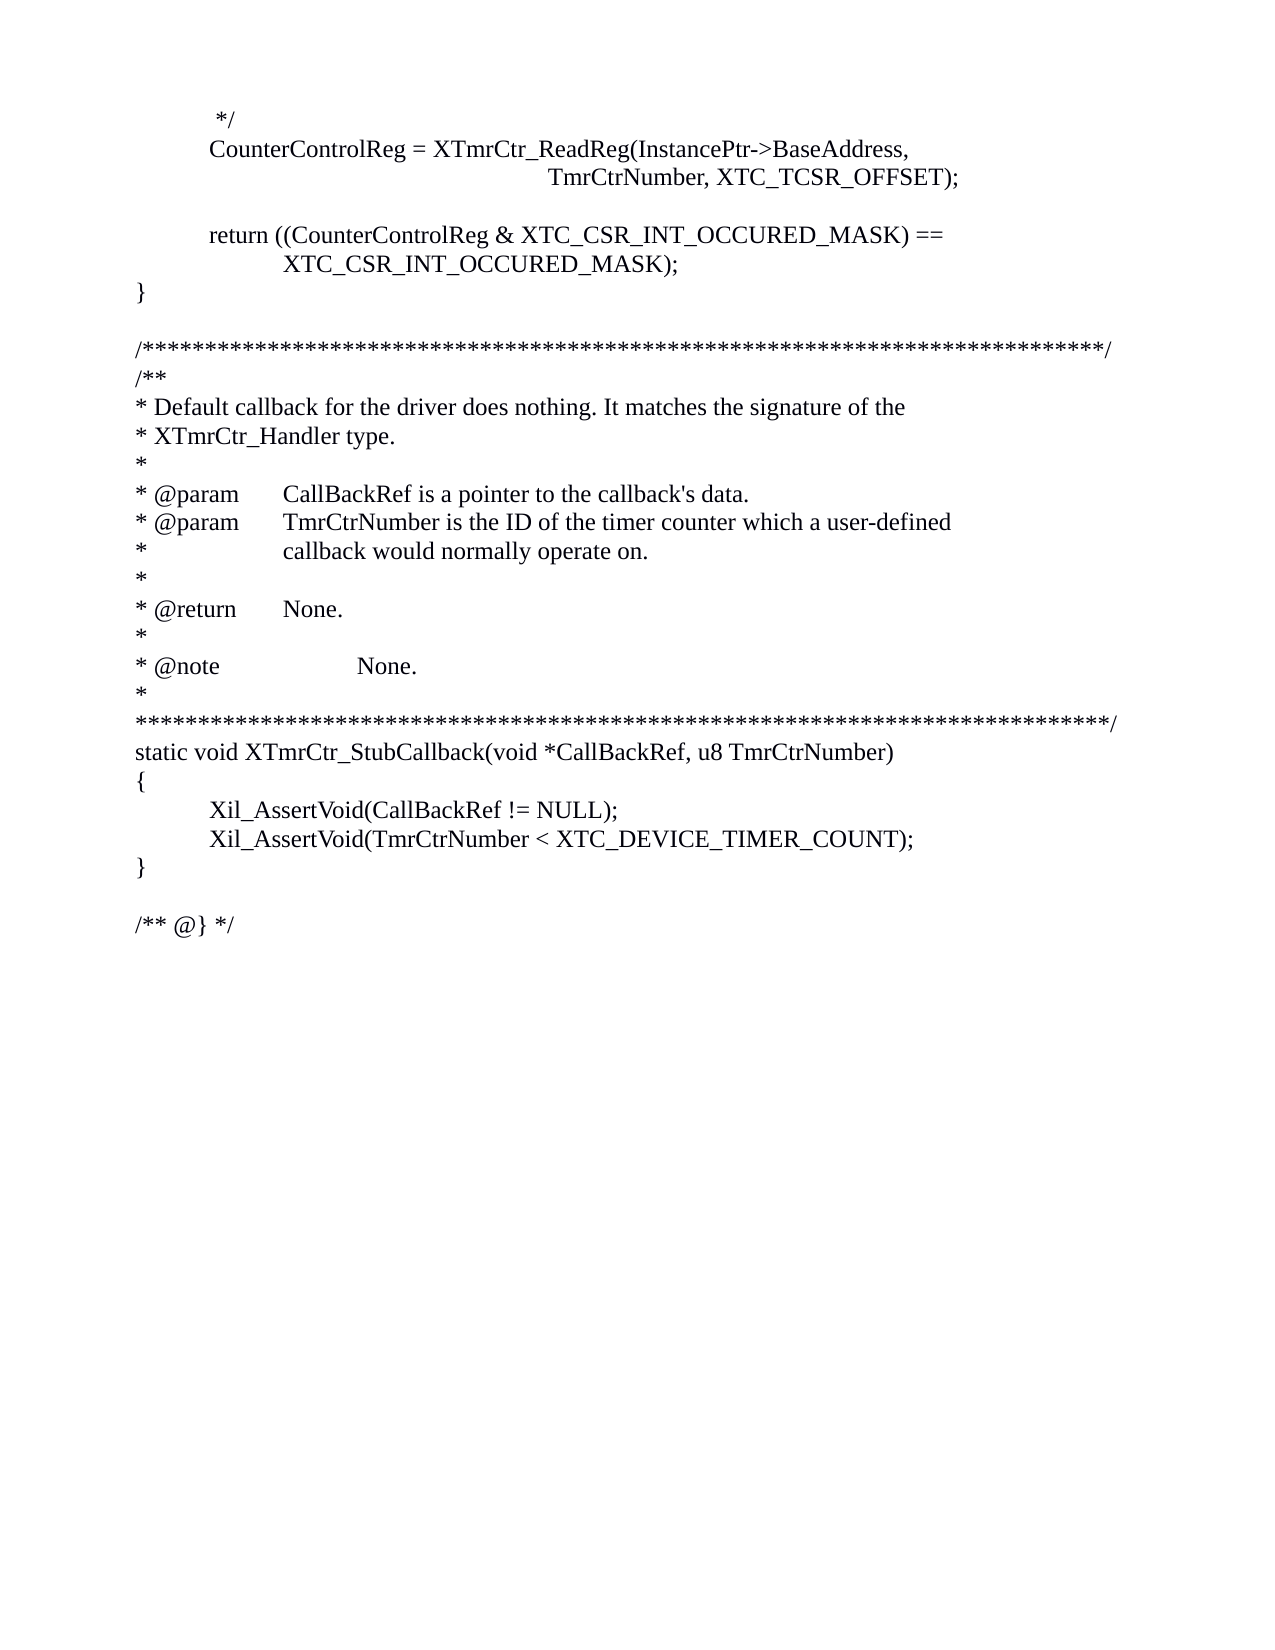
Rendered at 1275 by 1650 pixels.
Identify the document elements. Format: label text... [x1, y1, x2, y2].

text * @param CallBackRef is a pointer to the callback's data. [135, 479, 1125, 507]
text * @param TmrCtrNumber is the ID of the timer counter which a user-defined [135, 507, 1125, 536]
text * [135, 450, 1125, 479]
text /** @} */ [135, 910, 1125, 939]
text * Default callback for the driver does nothing. It matches the signature of the [135, 392, 1125, 421]
text return ((CounterControlReg & XTC_CSR_INT_OCCURED_MASK) == [135, 220, 1125, 249]
text * callback would normally operate on. [135, 536, 1125, 565]
text */ [135, 105, 1125, 134]
text { [135, 766, 1125, 795]
text } [135, 852, 1125, 881]
text * @note None. [135, 651, 1125, 680]
text /*****************************************************************************/ [135, 335, 1125, 364]
text * XTmrCtr_Handler type. [135, 421, 1125, 450]
text Xil_AssertVoid(CallBackRef != NULL); [135, 795, 1125, 824]
text * [135, 622, 1125, 651]
text XTC_CSR_INT_OCCURED_MASK); [135, 249, 1125, 277]
text * [135, 565, 1125, 594]
text static void XTmrCtr_StubCallback(void *CallBackRef, u8 TmrCtrNumber) [135, 737, 1125, 766]
text ******************************************************************************/ [135, 709, 1125, 737]
text /** [135, 364, 1125, 392]
text * [135, 680, 1125, 709]
text Xil_AssertVoid(TmrCtrNumber < XTC_DEVICE_TIMER_COUNT); [135, 824, 1125, 852]
text CounterControlReg = XTmrCtr_ReadReg(InstancePtr->BaseAddress, [135, 134, 1125, 162]
text TmrCtrNumber, XTC_TCSR_OFFSET); [135, 162, 1125, 191]
text * @return None. [135, 594, 1125, 622]
text } [135, 277, 1125, 306]
